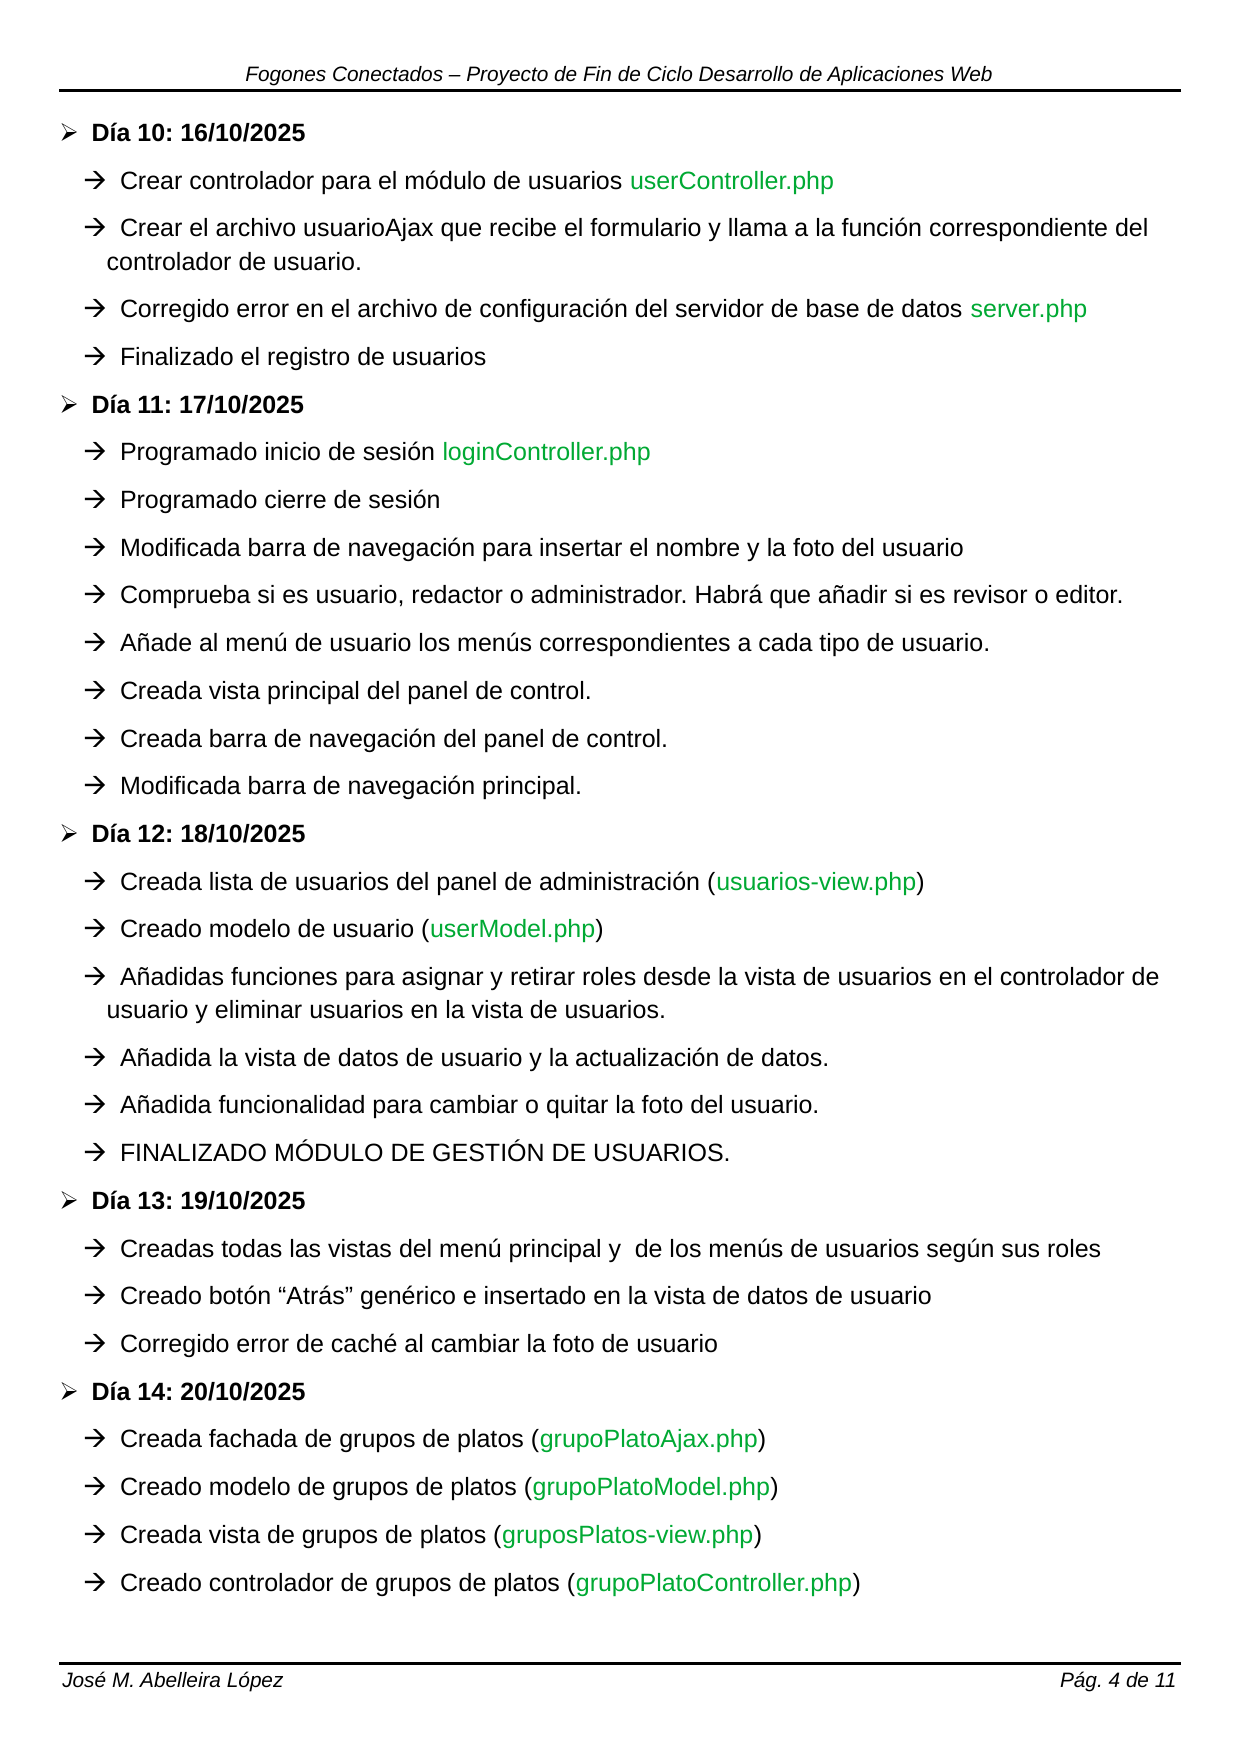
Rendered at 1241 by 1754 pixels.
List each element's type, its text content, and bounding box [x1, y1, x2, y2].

list Creado controlador de grupos de platos (grupoPlatoController.php) [83, 1568, 1181, 1596]
list Creado botón “Atrás” genérico e insertado en la vista de datos de usuario [83, 1281, 1181, 1310]
list Añadidas funciones para asignar y retirar roles desde la vista de usuarios en el controlador de usuario y eliminar usuarios en la vista de usuarios. [83, 962, 1181, 1024]
list Añadida la vista de datos de usuario y la actualización de datos. [83, 1043, 1181, 1072]
list Finalizado el registro de usuarios [83, 342, 1181, 371]
list Día 10: 16/10/2025 [59, 118, 1181, 147]
list Día 12: 18/10/2025 [59, 819, 1181, 848]
list Creada barra de navegación del panel de control. [83, 723, 1181, 752]
list Día 14: 20/10/2025 [59, 1377, 1181, 1406]
list Modificada barra de navegación principal. [83, 771, 1181, 800]
list Corregido error de caché al cambiar la foto de usuario [83, 1329, 1181, 1358]
list Crear controlador para el módulo de usuarios userController.php [83, 166, 1181, 194]
list Crear el archivo usuarioAjax que recibe el formulario y llama a la función correspondiente del controlador de usuario. [83, 213, 1181, 275]
list Día 11: 17/10/2025 [59, 389, 1181, 418]
list Creado modelo de usuario (userModel.php) [83, 914, 1181, 943]
list Creado modelo de grupos de platos (grupoPlatoModel.php) [83, 1472, 1181, 1501]
list Creada vista principal del panel de control. [83, 676, 1181, 705]
list Día 13: 19/10/2025 [59, 1186, 1181, 1215]
list Corregido error en el archivo de configuración del servidor de base de datos server.php [83, 294, 1181, 323]
list Creada fachada de grupos de platos (grupoPlatoAjax.php) [83, 1424, 1181, 1453]
list Creada vista de grupos de platos (gruposPlatos-view.php) [83, 1520, 1181, 1549]
list Programado cierre de sesión [83, 485, 1181, 514]
list Añade al menú de usuario los menús correspondientes a cada tipo de usuario. [83, 628, 1181, 657]
list Añadida funcionalidad para cambiar o quitar la foto del usuario. [83, 1091, 1181, 1119]
list Creada lista de usuarios del panel de administración (usuarios-view.php) [83, 867, 1181, 896]
list Programado inicio de sesión loginController.php [83, 437, 1181, 466]
list FINALIZADO MÓDULO DE GESTIÓN DE USUARIOS. [83, 1138, 1181, 1167]
list Modificada barra de navegación para insertar el nombre y la foto del usuario [83, 533, 1181, 562]
list Comprueba si es usuario, redactor o administrador. Habrá que añadir si es revisor o editor. [83, 580, 1181, 609]
list Creadas todas las vistas del menú principal y de los menús de usuarios según sus roles [83, 1234, 1181, 1262]
